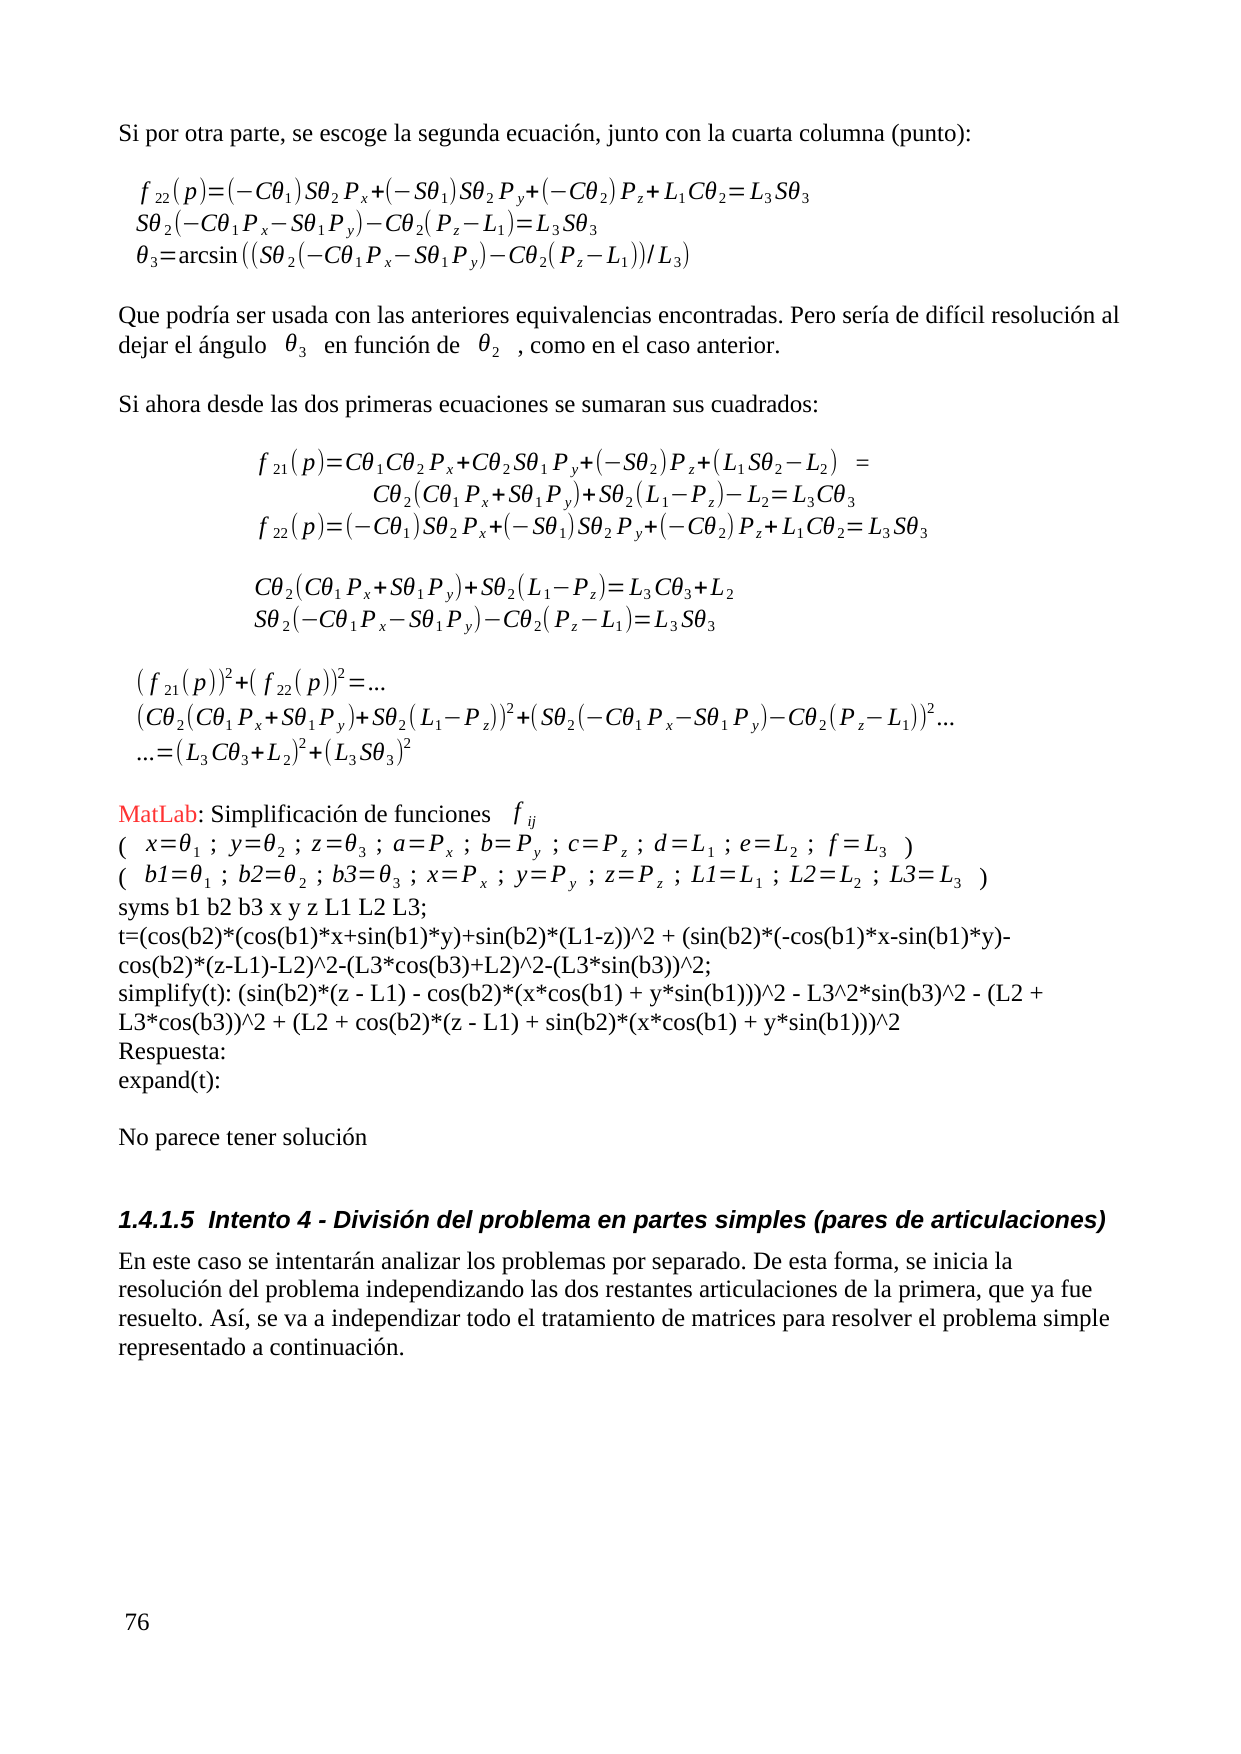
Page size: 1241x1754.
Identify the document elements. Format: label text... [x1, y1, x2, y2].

text () [118, 829, 1122, 861]
text Respuesta: [118, 1036, 1122, 1065]
text () [118, 861, 1122, 892]
text No parece tener solución [118, 1122, 1122, 1151]
text Que podría ser usada con las anteriores equivalencias encontradas. Pero sería de difícil resolución al dejar el ánguloen función de, como en el caso anterior. [118, 300, 1122, 361]
text syms b1 b2 b3 x y z L1 L2 L3; [118, 892, 1122, 921]
subtitle Intento 4 - División del problema en partes simples (pares de articulaciones) [118, 1205, 1122, 1233]
text t=(cos(b2)*(cos(b1)*x+sin(b1)*y)+sin(b2)*(L1-z))^2 + (sin(b2)*(-cos(b1)*x-sin(b1)*y)-cos(b2)*(z-L1)-L2)^2-(L3*cos(b3)+L2)^2-(L3*sin(b3))^2; [118, 921, 1122, 978]
text expand(t): [118, 1065, 1122, 1093]
text En este caso se intentarán analizar los problemas por separado. De esta forma, se inicia la resolución del problema independizando las dos restantes articulaciones de la primera, que ya fue resuelto. Así, se va a independizar todo el tratamiento de matrices para resolver el problema simple representado a continuación. [118, 1246, 1122, 1361]
text MatLab: Simplificación de funciones [118, 798, 1122, 829]
text = [236, 447, 1122, 479]
text Si por otra parte, se escoge la segunda ecuación, junto con la cuarta columna (punto): [118, 118, 1122, 147]
text simplify(t): (sin(b2)*(z - L1) - cos(b2)*(x*cos(b1) + y*sin(b1)))^2 - L3^2*sin(b3)^2 - (L2 + L3*cos(b3))^2 + (L2 + cos(b2)*(z - L1) + sin(b2)*(x*cos(b1) + y*sin(b1)))^2 [118, 978, 1122, 1036]
text Si ahora desde las dos primeras ecuaciones se sumaran sus cuadrados: [118, 389, 1122, 418]
